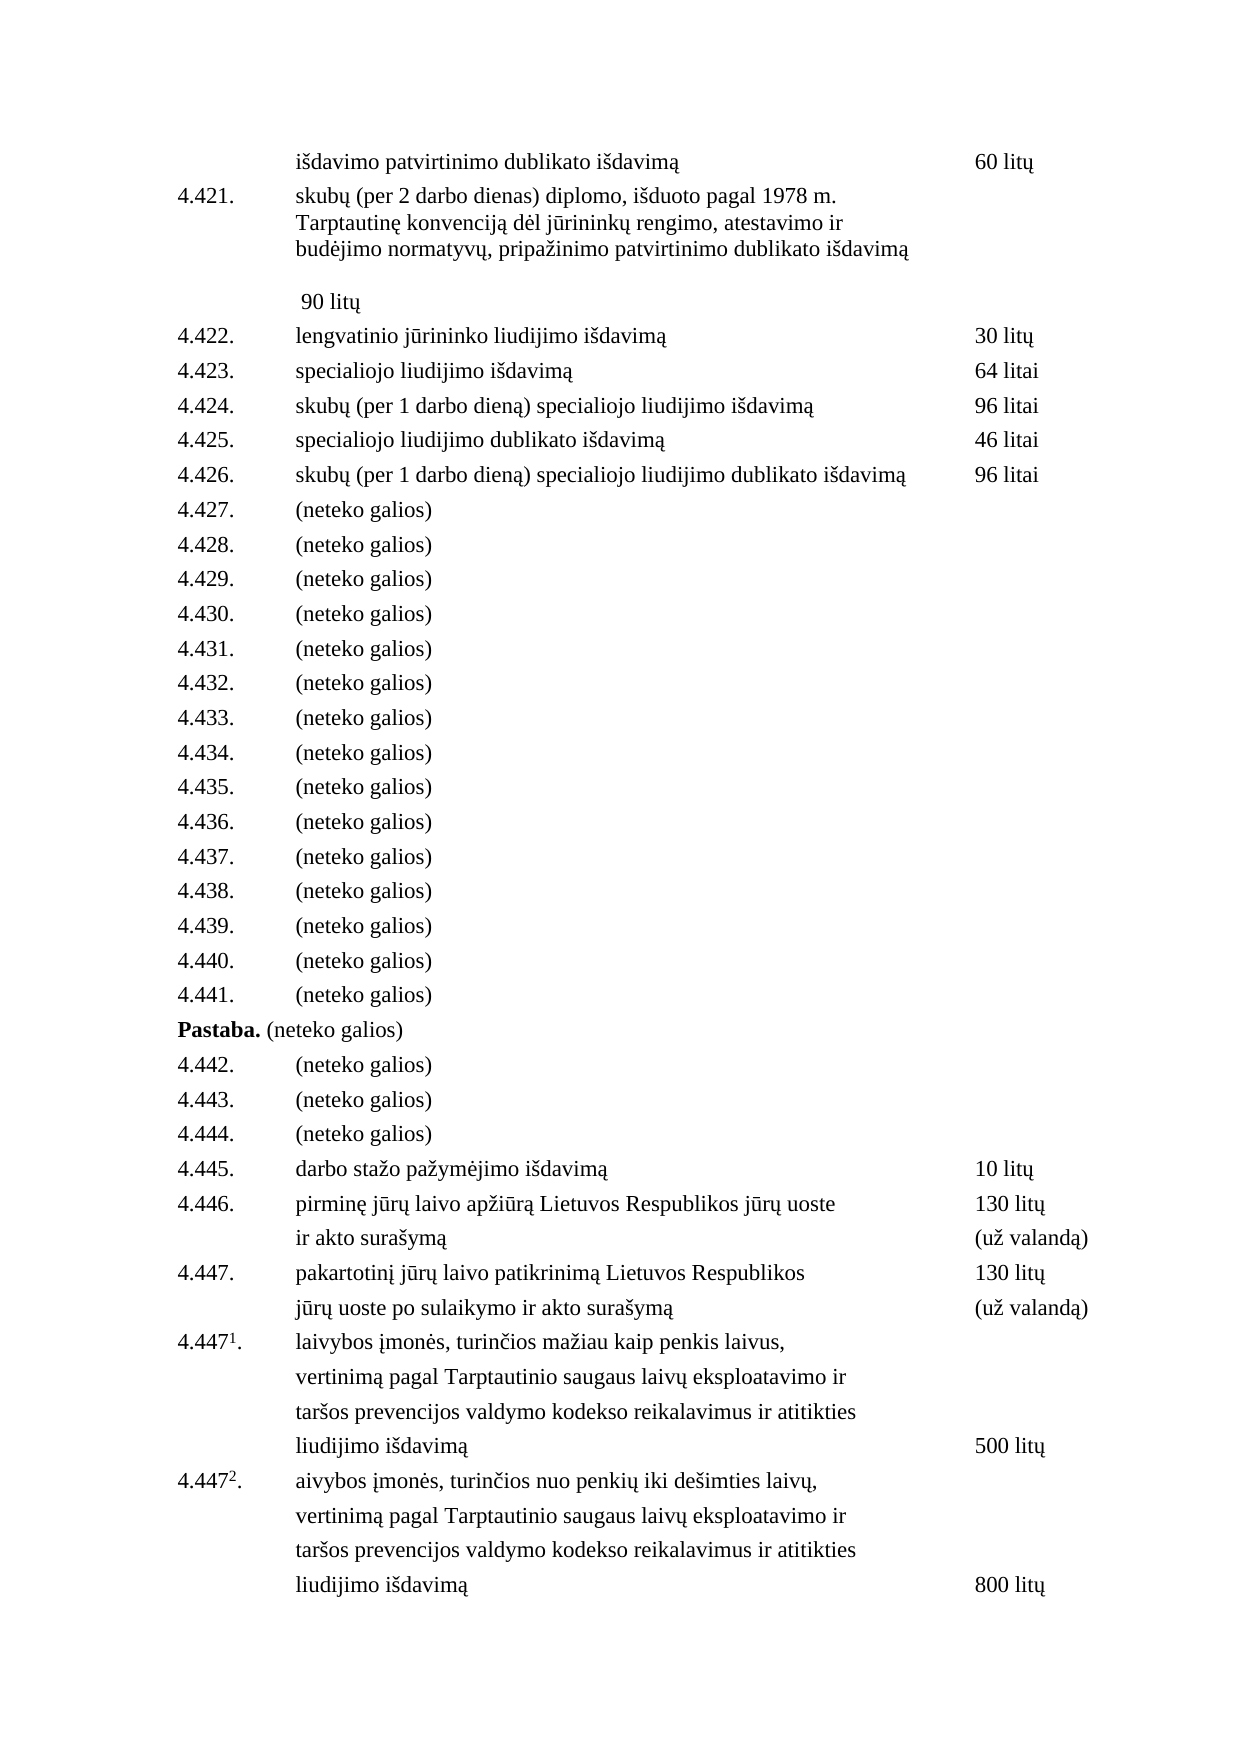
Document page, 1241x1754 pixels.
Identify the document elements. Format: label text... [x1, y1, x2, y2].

text 4.423. specialiojo liudijimo išdavimą 64 litai [177, 357, 1122, 383]
text 4.425. specialiojo liudijimo dublikato išdavimą 46 litai [177, 427, 1122, 453]
text 4.435. (neteko galios) [177, 773, 1122, 800]
text 4.443. (neteko galios) [177, 1086, 1122, 1112]
text 4.428. (neteko galios) [177, 531, 1122, 557]
text 4.447. pakartotinį jūrų laivo patikrinimą Lietuvos Respublikos 130 litų [177, 1259, 1122, 1285]
text vertinimą pagal Tarptautinio saugaus laivų eksploatavimo ir [295, 1363, 1122, 1389]
text 4.441. (neteko galios) [177, 982, 1122, 1008]
text taršos prevencijos valdymo kodekso reikalavimus ir atitikties [295, 1398, 1122, 1424]
text 4.4472. aivybos įmonės, turinčios nuo penkių iki dešimties laivų, [177, 1467, 1122, 1493]
text 4.421. skubų (per 2 darbo dienas) diplomo, išduoto pagal 1978 m. Tarptautinę konvenciją dėl jūrininkų rengimo, atestavimo ir budėjimo normatyvų, pripažinimo patvirtinimo dublikato išdavimą 90 litų [177, 182, 930, 314]
text 4.446. pirminę jūrų laivo apžiūrą Lietuvos Respublikos jūrų uoste 130 litų [177, 1190, 1122, 1216]
text 4.431. (neteko galios) [177, 635, 1122, 661]
text 4.424. skubų (per 1 darbo dieną) specialiojo liudijimo išdavimą 96 litai [177, 392, 1122, 418]
text Pastaba. (neteko galios) [177, 1016, 1122, 1043]
text 4.439. (neteko galios) [177, 912, 1122, 938]
text vertinimą pagal Tarptautinio saugaus laivų eksploatavimo ir [295, 1502, 1122, 1528]
text jūrų uoste po sulaikymo ir akto surašymą (už valandą) [177, 1294, 1122, 1320]
text 4.442. (neteko galios) [177, 1051, 1122, 1077]
text išdavimo patvirtinimo dublikato išdavimą 60 litų [177, 148, 1122, 174]
text 4.433. (neteko galios) [177, 704, 1122, 730]
text taršos prevencijos valdymo kodekso reikalavimus ir atitikties [295, 1537, 1122, 1563]
text 4.422. lengvatinio jūrininko liudijimo išdavimą 30 litų [177, 322, 1122, 349]
text 4.445. darbo stažo pažymėjimo išdavimą 10 litų [177, 1155, 1122, 1181]
text 4.426. skubų (per 1 darbo dieną) specialiojo liudijimo dublikato išdavimą 96 litai [177, 461, 1122, 488]
text 4.432. (neteko galios) [177, 669, 1122, 696]
text 4.429. (neteko galios) [177, 565, 1122, 592]
text ir akto surašymą (už valandą) [177, 1224, 1122, 1251]
text 4.427. (neteko galios) [177, 496, 1122, 522]
text liudijimo išdavimą 800 litų [295, 1571, 1122, 1598]
text 4.4471. laivybos įmonės, turinčios mažiau kaip penkis laivus, [177, 1328, 1122, 1355]
text 4.438. (neteko galios) [177, 877, 1122, 904]
text 4.430. (neteko galios) [177, 600, 1122, 626]
text 4.437. (neteko galios) [177, 843, 1122, 869]
text 4.436. (neteko galios) [177, 808, 1122, 834]
text 4.440. (neteko galios) [177, 947, 1122, 973]
text 4.444. (neteko galios) [177, 1120, 1122, 1147]
text liudijimo išdavimą 500 litų [295, 1432, 1122, 1459]
text 4.434. (neteko galios) [177, 739, 1122, 765]
